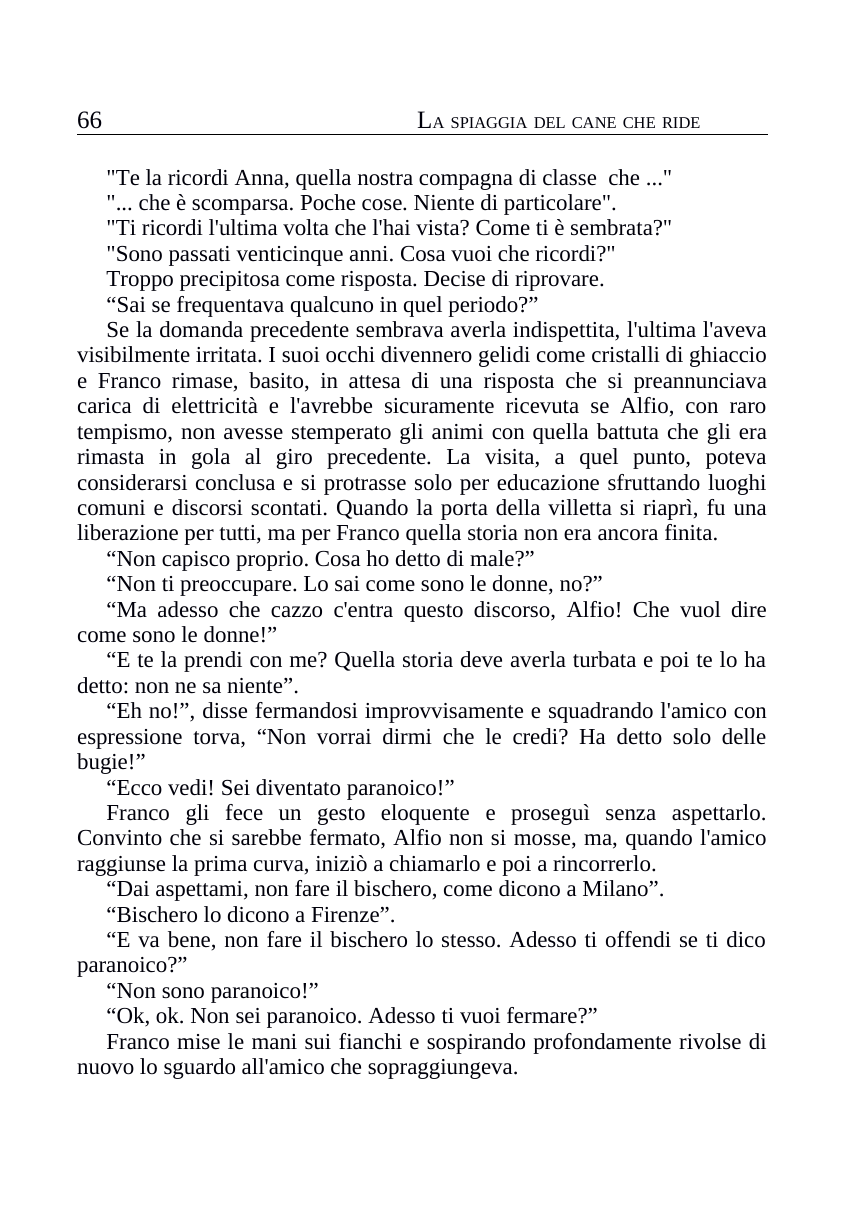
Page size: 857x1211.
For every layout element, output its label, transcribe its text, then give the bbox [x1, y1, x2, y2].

text “Non ti preoccupare. Lo sai come sono le donne, no?” [77, 571, 768, 597]
text Se la domanda precedente sembrava averla indispettita, l'ultima l'aveva visibilmente irritata. I suoi occhi divennero gelidi come cristalli di ghiaccio e Franco rimase, basito, in attesa di una risposta che si preannunciava carica di elettricità e l'avrebbe sicuramente ricevuta se Alfio, con raro tempismo, non avesse stemperato gli animi con quella battuta che gli era rimasta in gola al giro precedente. La visita, a quel punto, poteva considerarsi conclusa e si protrasse solo per educazione sfruttando luoghi comuni e discorsi scontati. Quando la porta della villetta si riaprì, fu una liberazione per tutti, ma per Franco quella storia non era ancora finita. [77, 317, 768, 546]
text “Eh no!”, disse fermandosi improvvisamente e squadrando l'amico con espressione torva, “Non vorrai dirmi che le credi? Ha detto solo delle bugie!” [77, 698, 768, 774]
text “Non capisco proprio. Cosa ho detto di male?” [77, 546, 768, 571]
text “Bischero lo dicono a Firenze”. [77, 902, 768, 927]
text “Dai aspettami, non fare il bischero, come dicono a Milano”. [77, 876, 768, 902]
text “Non sono paranoico!” [77, 978, 768, 1003]
text "Te la ricordi Anna, quella nostra compagna di classe che ..." [77, 164, 768, 190]
text "... che è scomparsa. Poche cose. Niente di particolare". [77, 190, 768, 215]
text “Ecco vedi! Sei diventato paranoico!” [77, 774, 768, 800]
text “E te la prendi con me? Quella storia deve averla turbata e poi te lo ha detto: non ne sa niente”. [77, 647, 768, 698]
text “Sai se frequentava qualcuno in quel periodo?” [77, 292, 768, 317]
text "Sono passati venticinque anni. Cosa vuoi che ricordi?" [77, 241, 768, 266]
text Franco mise le mani sui fianchi e sospirando profondamente rivolse di nuovo lo sguardo all'amico che sopraggiungeva. [77, 1029, 768, 1079]
text Franco gli fece un gesto eloquente e proseguì senza aspettarlo. Convinto che si sarebbe fermato, Alfio non si mosse, ma, quando l'amico raggiunse la prima curva, iniziò a chiamarlo e poi a rincorrerlo. [77, 800, 768, 876]
text Troppo precipitosa come risposta. Decise di riprovare. [77, 266, 768, 292]
text “E va bene, non fare il bischero lo stesso. Adesso ti offendi se ti dico paranoico?” [77, 927, 768, 978]
text "Ti ricordi l'ultima volta che l'hai vista? Come ti è sembrata?" [77, 215, 768, 241]
text “Ma adesso che cazzo c'entra questo discorso, Alfio! Che vuol dire come sono le donne!” [77, 597, 768, 647]
text “Ok, ok. Non sei paranoico. Adesso ti vuoi fermare?” [77, 1003, 768, 1029]
